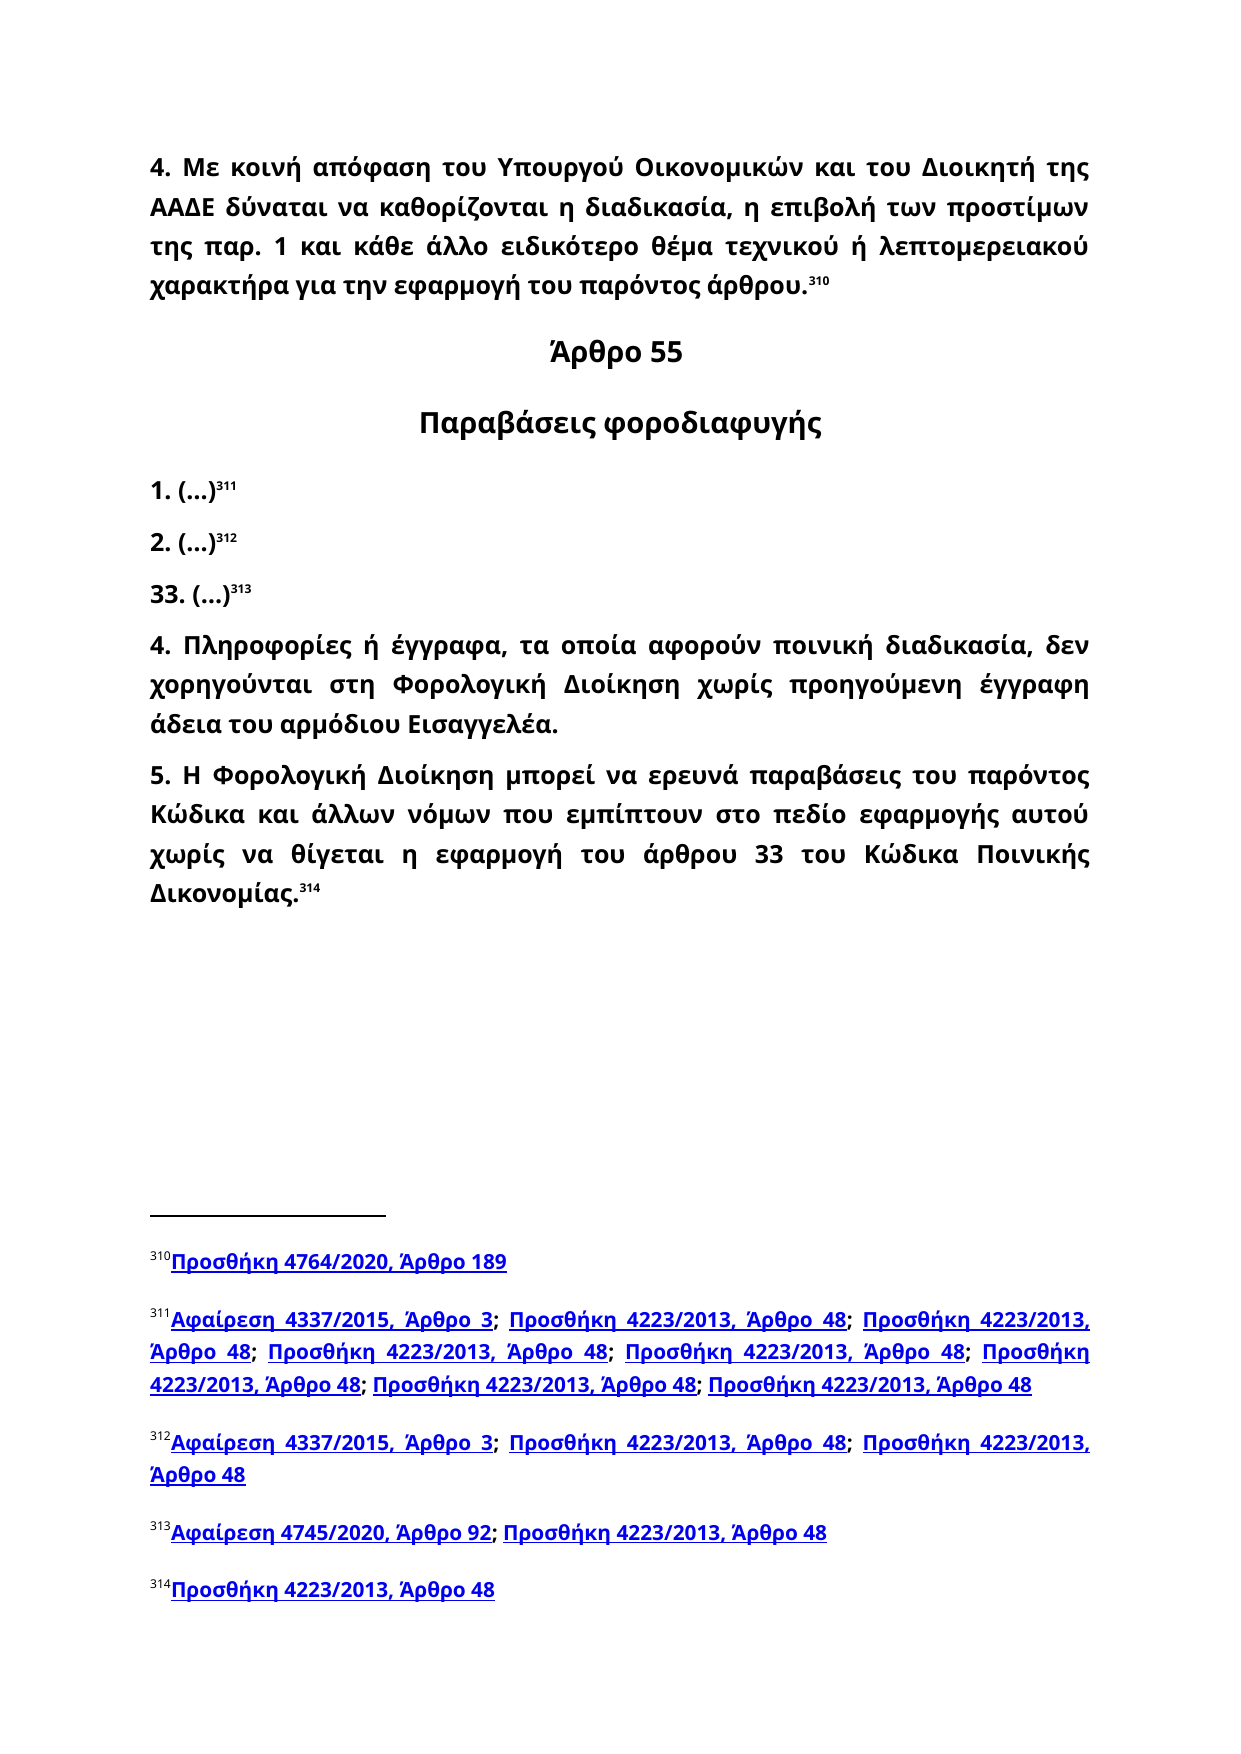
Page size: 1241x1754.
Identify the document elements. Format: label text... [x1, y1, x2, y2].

text Αφαίρεση 4745/2020, Άρθρο 92; Προσθήκη 4223/2013, Άρθρο 48 [150, 1518, 1090, 1546]
text Αφαίρεση 4337/2015, Άρθρο 3; Προσθήκη 4223/2013, Άρθρο 48; Προσθήκη 4223/2013, Άρθρο 48 [150, 1428, 1090, 1489]
text Προσθήκη 4764/2020, Άρθρο 189 [150, 1247, 1090, 1276]
text 4. Με κοινή απόφαση του Υπουργού Οικονομικών και του Διοικητή της ΑΑΔΕ δύναται να καθορίζονται η διαδικασία, η επιβολή των προστίμων της παρ. 1 και κάθε άλλο ειδικότερο θέμα τεχνικού ή λεπτομερειακού χαρακτήρα για την εφαρμογή του παρόντος άρθρου. [150, 150, 1090, 302]
text Προσθήκη 4223/2013, Άρθρο 48 [150, 1576, 1090, 1604]
text 5. Η Φορολογική Διοίκηση μπορεί να ερευνά παραβάσεις του παρόντος Κώδικα και άλλων νόμων που εμπίπτουν στο πεδίο εφαρμογής αυτού χωρίς να θίγεται η εφαρμογή του άρθρου 33 του Κώδικα Ποινικής Δικονομίας. [150, 758, 1090, 909]
text 33. (…) [150, 576, 1090, 610]
text Αφαίρεση 4337/2015, Άρθρο 3; Προσθήκη 4223/2013, Άρθρο 48; Προσθήκη 4223/2013, Άρθρο 48; Προσθήκη 4223/2013, Άρθρο 48; Προσθήκη 4223/2013, Άρθρο 48; Προσθήκη 4223/2013, Άρθρο 48; Προσθήκη 4223/2013, Άρθρο 48; Προσθήκη 4223/2013, Άρθρο 48 [150, 1305, 1090, 1398]
text 1. (…) [150, 473, 1090, 507]
text 2. (…) [150, 524, 1090, 559]
subtitle Άρθρο 55 [150, 332, 1090, 371]
text 4. Πληροφορίες ή έγγραφα, τα οποία αφορούν ποινική διαδικασία, δεν χορηγούνται στη Φορολογική Διοίκηση χωρίς προηγούμενη έγγραφη άδεια του αρμόδιου Εισαγγελέα. [150, 628, 1090, 740]
subtitle Παραβάσεις φοροδιαφυγής [150, 402, 1090, 442]
